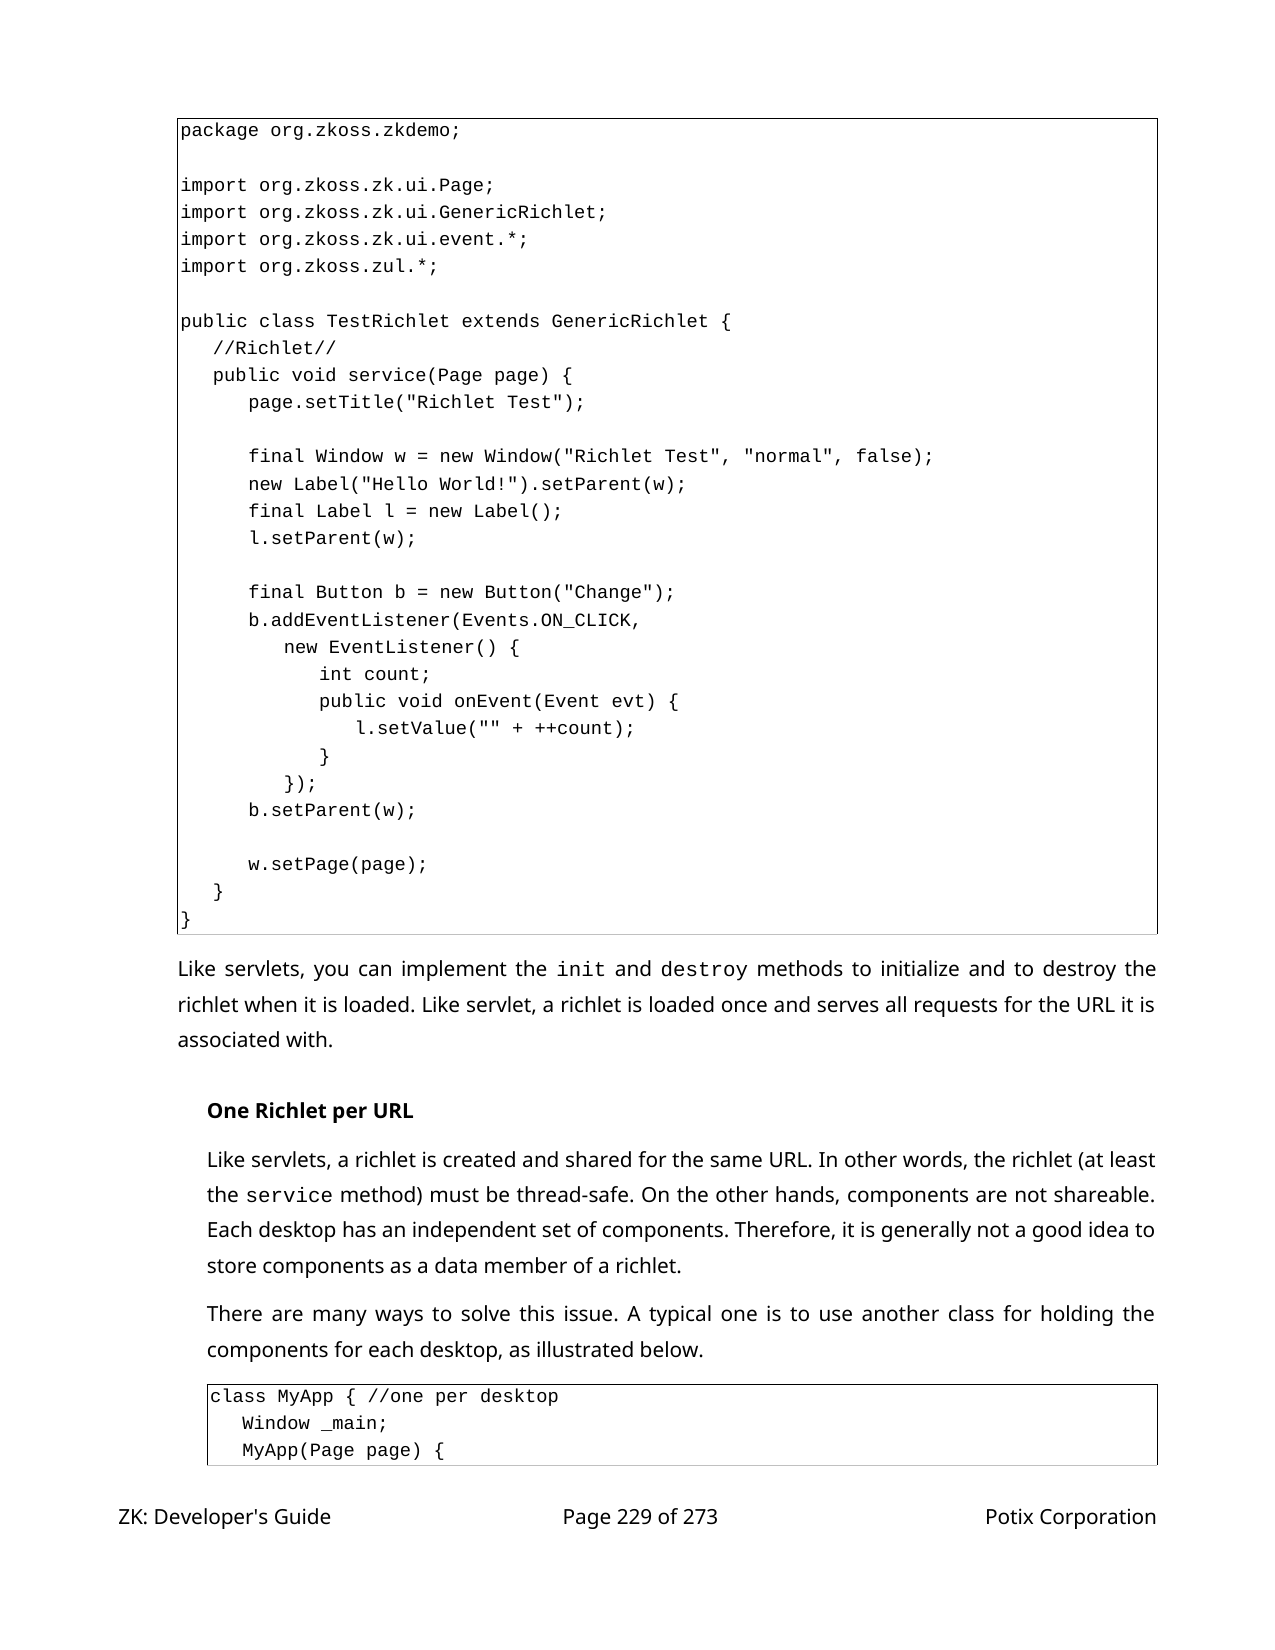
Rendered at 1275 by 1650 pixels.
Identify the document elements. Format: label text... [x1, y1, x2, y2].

text import org.zkoss.zul.*; [178, 254, 1157, 278]
text }); [178, 771, 1157, 795]
text Like servlets, a richlet is created and shared for the same URL. In other words, the richlet (at least the service method) must be thread-safe. On the other hands, components are not shareable. Each desktop has an independent set of components. Therefore, it is generally not a good idea to store components as a data member of a richlet. [207, 1145, 1157, 1279]
text public void onEvent(Event evt) { [178, 689, 1157, 713]
text class MyApp { //one per desktop [208, 1385, 1157, 1408]
text Window _main; [208, 1411, 1157, 1435]
text } [178, 879, 1157, 904]
text import org.zkoss.zk.ui.GenericRichlet; [178, 200, 1157, 224]
text w.setPage(page); [178, 852, 1157, 876]
text public void service(Page page) { [178, 363, 1157, 387]
text l.setParent(w); [178, 526, 1157, 550]
text b.setParent(w); [178, 798, 1157, 822]
text new Label("Hello World!").setParent(w); [178, 472, 1157, 496]
text b.addEventListener(Events.ON_CLICK, [178, 607, 1157, 632]
text new EventListener() { [178, 635, 1157, 659]
text final Window w = new Window("Richlet Test", "normal", false); [178, 444, 1157, 469]
text package org.zkoss.zkdemo; [178, 119, 1157, 142]
text public class TestRichlet extends GenericRichlet { [178, 308, 1157, 333]
text MyApp(Page page) { [208, 1438, 1157, 1465]
text page.setTitle("Richlet Test"); [178, 390, 1157, 414]
text import org.zkoss.zk.ui.event.*; [178, 227, 1157, 251]
text } [178, 743, 1157, 768]
text } [178, 907, 1157, 934]
text final Label l = new Label(); [178, 499, 1157, 523]
text import org.zkoss.zk.ui.Page; [178, 172, 1157, 197]
text Like servlets, you can implement the init and destroy methods to initialize and to destroy the richlet when it is loaded. Like servlet, a richlet is loaded once and serves all requests for the URL it is associated with. [177, 954, 1157, 1053]
text There are many ways to solve this issue. A typical one is to use another class for holding the components for each desktop, as illustrated below. [207, 1299, 1157, 1363]
subtitle One Richlet per URL [207, 1096, 1157, 1124]
text final Button b = new Button("Change"); [178, 580, 1157, 604]
text //Richlet// [178, 336, 1157, 360]
text l.setValue("" + ++count); [178, 716, 1157, 741]
text int count; [178, 662, 1157, 686]
